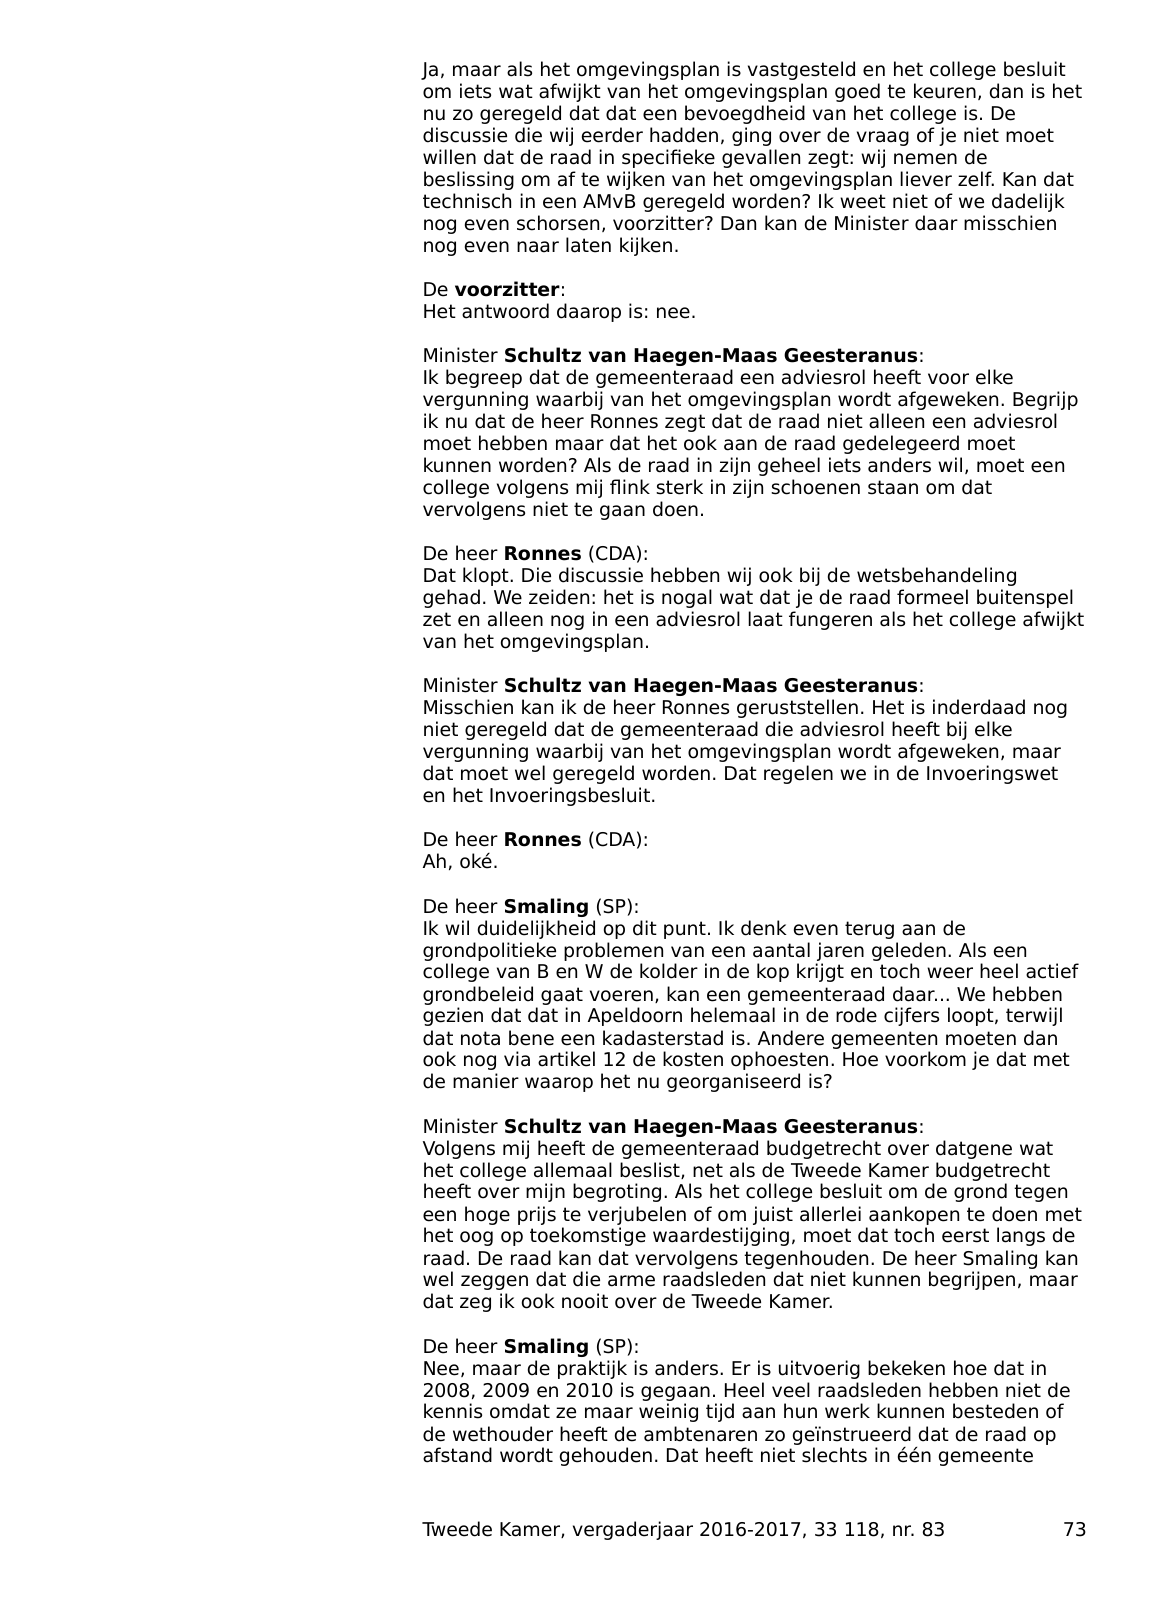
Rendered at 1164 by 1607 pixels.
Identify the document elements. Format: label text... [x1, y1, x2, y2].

text De voorzitter: [422, 279, 1087, 301]
text Minister Schultz van Haegen-Maas Geesteranus: [422, 675, 1087, 697]
text De heer Ronnes (CDA): [422, 543, 1087, 565]
text Volgens mij heeft de gemeenteraad budgetrecht over datgene wat het college allemaal beslist, net als de Tweede Kamer budgetrecht heeft over mijn begroting. Als het college besluit om de grond tegen een hoge prijs te verjubelen of om juist allerlei aankopen te doen met het oog op toekomstige waardestijging, moet dat toch eerst langs de raad. De raad kan dat vervolgens tegenhouden. De heer Smaling kan wel zeggen dat die arme raadsleden dat niet kunnen begrijpen, maar dat zeg ik ook nooit over de Tweede Kamer. [422, 1137, 1087, 1313]
text Ik begreep dat de gemeenteraad een adviesrol heeft voor elke vergunning waarbij van het omgevingsplan wordt afgeweken. Begrijp ik nu dat de heer Ronnes zegt dat de raad niet alleen een adviesrol moet hebben maar dat het ook aan de raad gedelegeerd moet kunnen worden? Als de raad in zijn geheel iets anders wil, moet een college volgens mij flink sterk in zijn schoenen staan om dat vervolgens niet te gaan doen. [422, 367, 1087, 521]
text Dat klopt. Die discussie hebben wij ook bij de wetsbehandeling gehad. We zeiden: het is nogal wat dat je de raad formeel buitenspel zet en alleen nog in een adviesrol laat fungeren als het college afwijkt van het omgevingsplan. [422, 565, 1087, 653]
text Ja, maar als het omgevingsplan is vastgesteld en het college besluit om iets wat afwijkt van het omgevingsplan goed te keuren, dan is het nu zo geregeld dat dat een bevoegdheid van het college is. De discussie die wij eerder hadden, ging over de vraag of je niet moet willen dat de raad in specifieke gevallen zegt: wij nemen de beslissing om af te wijken van het omgevingsplan liever zelf. Kan dat technisch in een AMvB geregeld worden? Ik weet niet of we dadelijk nog even schorsen, voorzitter? Dan kan de Minister daar misschien nog even naar laten kijken. [422, 59, 1087, 257]
text Misschien kan ik de heer Ronnes geruststellen. Het is inderdaad nog niet geregeld dat de gemeenteraad die adviesrol heeft bij elke vergunning waarbij van het omgevingsplan wordt afgeweken, maar dat moet wel geregeld worden. Dat regelen we in de Invoeringswet en het Invoeringsbesluit. [422, 697, 1087, 807]
text De heer Ronnes (CDA): [422, 829, 1087, 851]
text Ah, oké. [422, 851, 1087, 873]
text De heer Smaling (SP): [422, 1336, 1087, 1357]
text Minister Schultz van Haegen-Maas Geesteranus: [422, 345, 1087, 367]
text Nee, maar de praktijk is anders. Er is uitvoerig bekeken hoe dat in 2008, 2009 en 2010 is gegaan. Heel veel raadsleden hebben niet de kennis omdat ze maar weinig tijd aan hun werk kunnen besteden of de wethouder heeft de ambtenaren zo geïnstrueerd dat de raad op afstand wordt gehouden. Dat heeft niet slechts in één gemeente [422, 1357, 1087, 1467]
text De heer Smaling (SP): [422, 896, 1087, 917]
text Minister Schultz van Haegen-Maas Geesteranus: [422, 1116, 1087, 1137]
text Het antwoord daarop is: nee. [422, 301, 1087, 323]
text Ik wil duidelijkheid op dit punt. Ik denk even terug aan de grondpolitieke problemen van een aantal jaren geleden. Als een college van B en W de kolder in de kop krijgt en toch weer heel actief grondbeleid gaat voeren, kan een gemeenteraad daar... We hebben gezien dat dat in Apeldoorn helemaal in de rode cijfers loopt, terwijl dat nota bene een kadasterstad is. Andere gemeenten moeten dan ook nog via artikel 12 de kosten ophoesten. Hoe voorkom je dat met de manier waarop het nu georganiseerd is? [422, 917, 1087, 1093]
